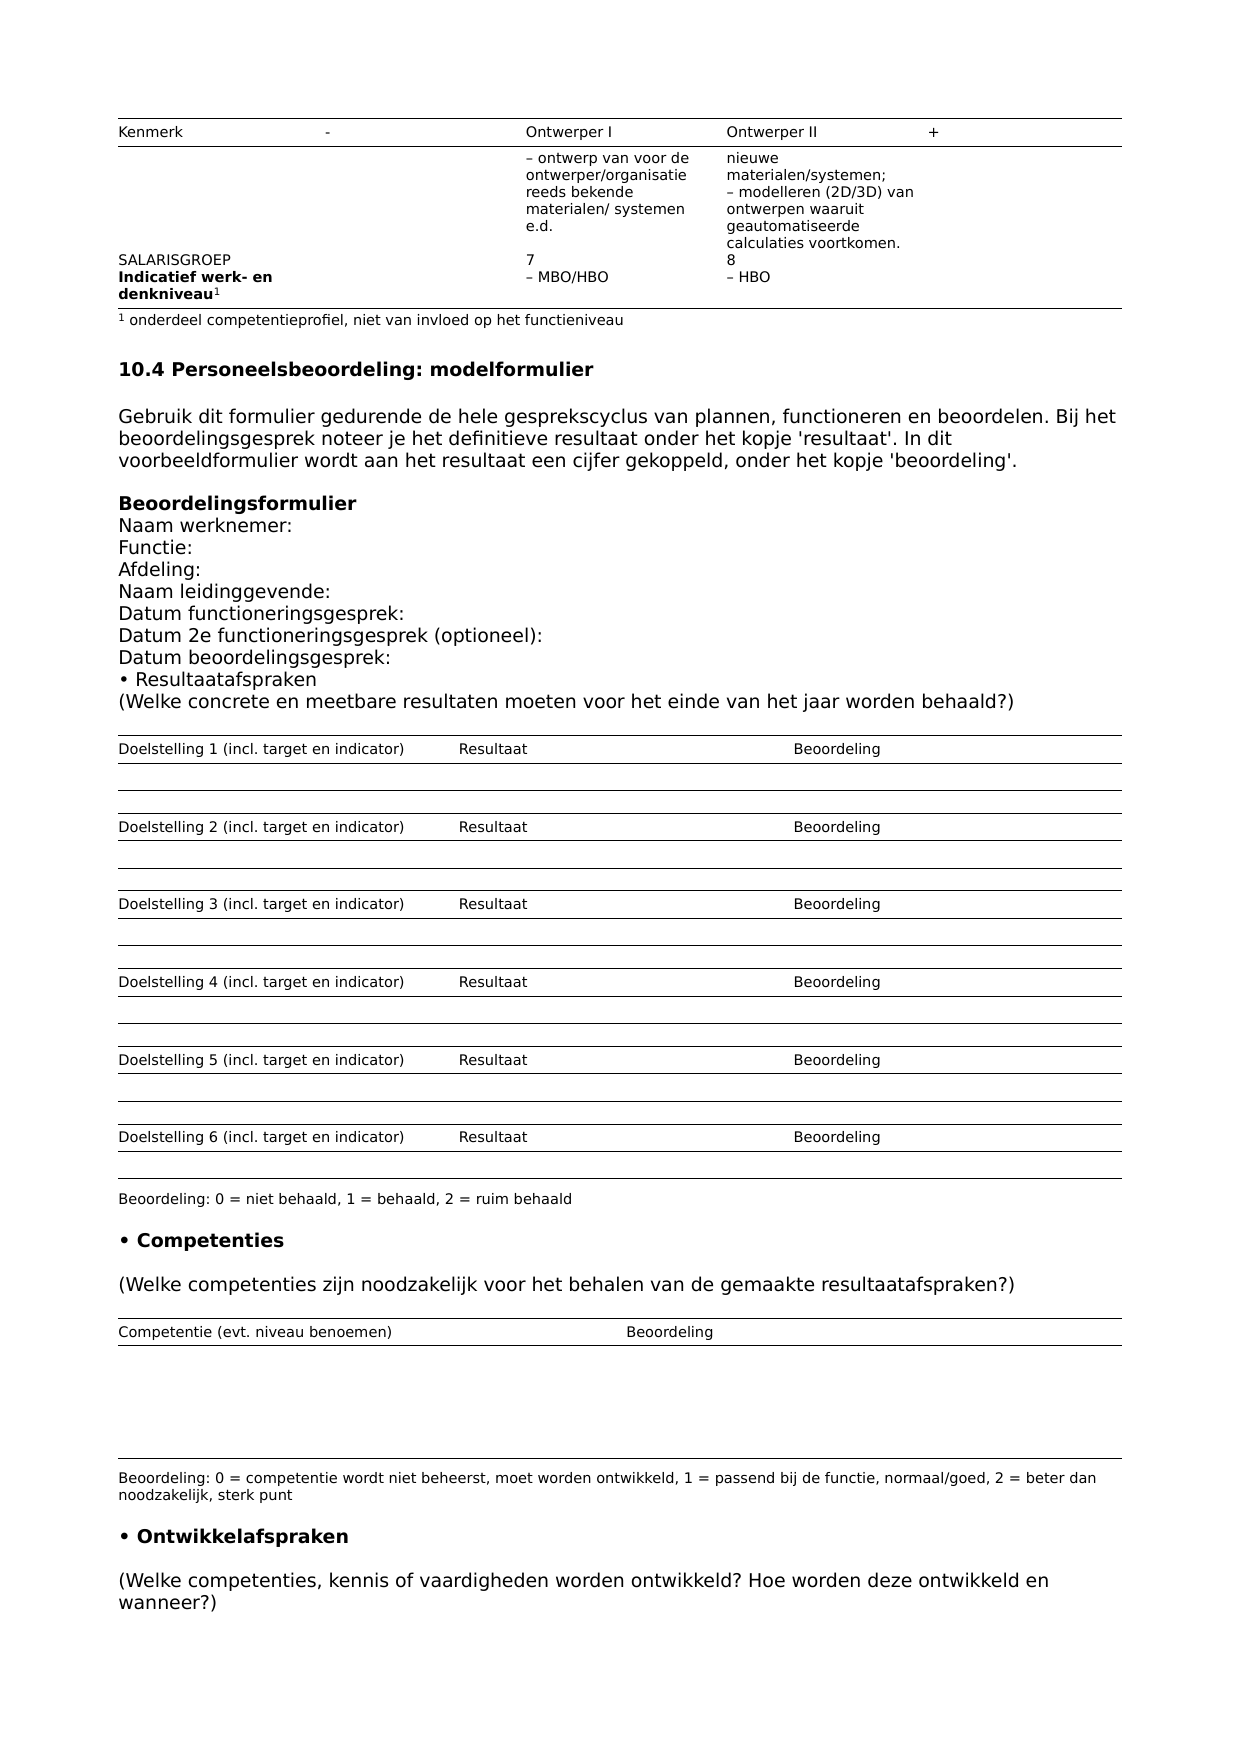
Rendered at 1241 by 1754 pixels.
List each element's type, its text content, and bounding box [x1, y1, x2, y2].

table_cell – MBO/HBO [520, 269, 720, 308]
table_cell [788, 997, 1122, 1023]
table_cell [118, 1436, 620, 1457]
table_cell [620, 1436, 1122, 1457]
text Datum beoordelingsgesprek: [118, 647, 1122, 669]
text (Welke competenties zijn noodzakelijk voor het behalen van de gemaakte resultaatafspraken?) [118, 1274, 1122, 1296]
table_cell [118, 147, 319, 252]
table_cell [788, 1074, 1122, 1101]
table_header Kenmerk [118, 119, 319, 146]
table_header Beoordeling [788, 891, 1122, 918]
table_cell [620, 1385, 1122, 1402]
table_cell [118, 1368, 620, 1385]
table_header Resultaat [453, 814, 787, 840]
table_cell nieuwe materialen/systemen; – modelleren (2D/3D) van ontwerpen waaruit geautomatiseerde calculaties voortkomen. [720, 147, 921, 252]
table_cell Beoordeling: 0 = competentie wordt niet beheerst, moet worden ontwikkeld, 1 = passend bij de functie, normaal/goed, 2 = beter dan noodzakelijk, sterk punt [118, 1459, 1122, 1504]
table_header + [921, 119, 1122, 146]
table_cell 7 [520, 252, 720, 269]
text (Welke concrete en meetbare resultaten moeten voor het einde van het jaar worden behaald?) [118, 691, 1122, 713]
table_cell [118, 997, 453, 1023]
table_cell [620, 1402, 1122, 1419]
table_header Doelstelling 2 (incl. target en indicator) [118, 814, 453, 840]
table_cell [620, 1419, 1122, 1436]
text Naam leidinggevende: [118, 581, 1122, 603]
table_cell – HBO [720, 269, 921, 308]
table_cell [453, 764, 787, 790]
table_header Resultaat [453, 969, 787, 996]
table_header Beoordeling [788, 969, 1122, 996]
subtitle • Competenties [118, 1230, 1122, 1252]
table_cell [118, 1152, 453, 1178]
text Gebruik dit formulier gedurende de hele gesprekscyclus van plannen, functioneren en beoordelen. Bij het beoordelingsgesprek noteer je het definitieve resultaat onder het kopje 'resultaat'. In dit voorbeeldformulier wordt aan het resultaat een cijfer gekoppeld, onder het kopje 'beoordeling'. [118, 406, 1122, 471]
subtitle • Ontwikkelafspraken [118, 1526, 1122, 1548]
table_header Doelstelling 4 (incl. target en indicator) [118, 969, 453, 996]
text Beoordelingsformulier [118, 493, 1122, 515]
table_header Beoordeling [788, 1125, 1122, 1151]
table_cell SALARISGROEP [118, 252, 319, 269]
table_cell [453, 1152, 787, 1178]
table_cell – ontwerp van voor de ontwerper/organisatie reeds bekende materialen/ systemen e.d. [520, 147, 720, 252]
table_cell [788, 764, 1122, 790]
table_cell [788, 919, 1122, 945]
table_cell [921, 147, 1122, 252]
text (Welke competenties, kennis of vaardigheden worden ontwikkeld? Hoe worden deze ontwikkeld en wanneer?) [118, 1570, 1122, 1614]
table_cell [453, 841, 787, 867]
table_header Competentie (evt. niveau benoemen) [118, 1319, 620, 1345]
table_header Beoordeling [788, 736, 1122, 762]
table_cell [921, 269, 1122, 308]
table_header Ontwerper II [720, 119, 921, 146]
table_cell Indicatief werk- en denkniveau1 [118, 269, 319, 308]
text • Resultaatafspraken [118, 669, 1122, 691]
table_header Doelstelling 5 (incl. target en indicator) [118, 1047, 453, 1073]
table_cell 1 onderdeel competentieprofiel, niet van invloed op het functieniveau [118, 309, 1122, 328]
text Afdeling: [118, 559, 1122, 581]
table_header Beoordeling [788, 1047, 1122, 1073]
text Functie: [118, 537, 1122, 559]
table_header Resultaat [453, 1125, 787, 1151]
subtitle 10.4 Personeelsbeoordeling: modelformulier [118, 358, 1122, 381]
table_header Doelstelling 6 (incl. target en indicator) [118, 1125, 453, 1151]
table_cell [788, 841, 1122, 867]
table_cell [118, 1419, 620, 1436]
table_cell [620, 1368, 1122, 1385]
table_cell [118, 919, 453, 945]
table_cell [319, 252, 520, 269]
table_header Ontwerper I [520, 119, 720, 146]
table_header Beoordeling [620, 1319, 1122, 1345]
table_cell [453, 1074, 787, 1101]
table_cell [118, 1402, 620, 1419]
table_cell [118, 1074, 453, 1101]
table_cell [118, 1385, 620, 1402]
table_cell [118, 841, 453, 867]
table_cell 8 [720, 252, 921, 269]
text Datum 2e functioneringsgesprek (optioneel): [118, 625, 1122, 647]
table_cell [118, 764, 453, 790]
table_cell [788, 1152, 1122, 1178]
table_header - [319, 119, 520, 146]
table_cell [118, 1346, 620, 1368]
table_header Doelstelling 1 (incl. target en indicator) [118, 736, 453, 762]
table_cell Beoordeling: 0 = niet behaald, 1 = behaald, 2 = ruim behaald [118, 1179, 1122, 1208]
table_cell [319, 269, 520, 308]
table_cell [453, 997, 787, 1023]
table_cell [319, 147, 520, 252]
text Datum functioneringsgesprek: [118, 603, 1122, 625]
table_cell [453, 919, 787, 945]
text Naam werknemer: [118, 515, 1122, 537]
table_header Resultaat [453, 1047, 787, 1073]
table_header Doelstelling 3 (incl. target en indicator) [118, 891, 453, 918]
table_cell [921, 252, 1122, 269]
table_cell [620, 1346, 1122, 1368]
table_header Beoordeling [788, 814, 1122, 840]
table_header Resultaat [453, 736, 787, 762]
table_header Resultaat [453, 891, 787, 918]
